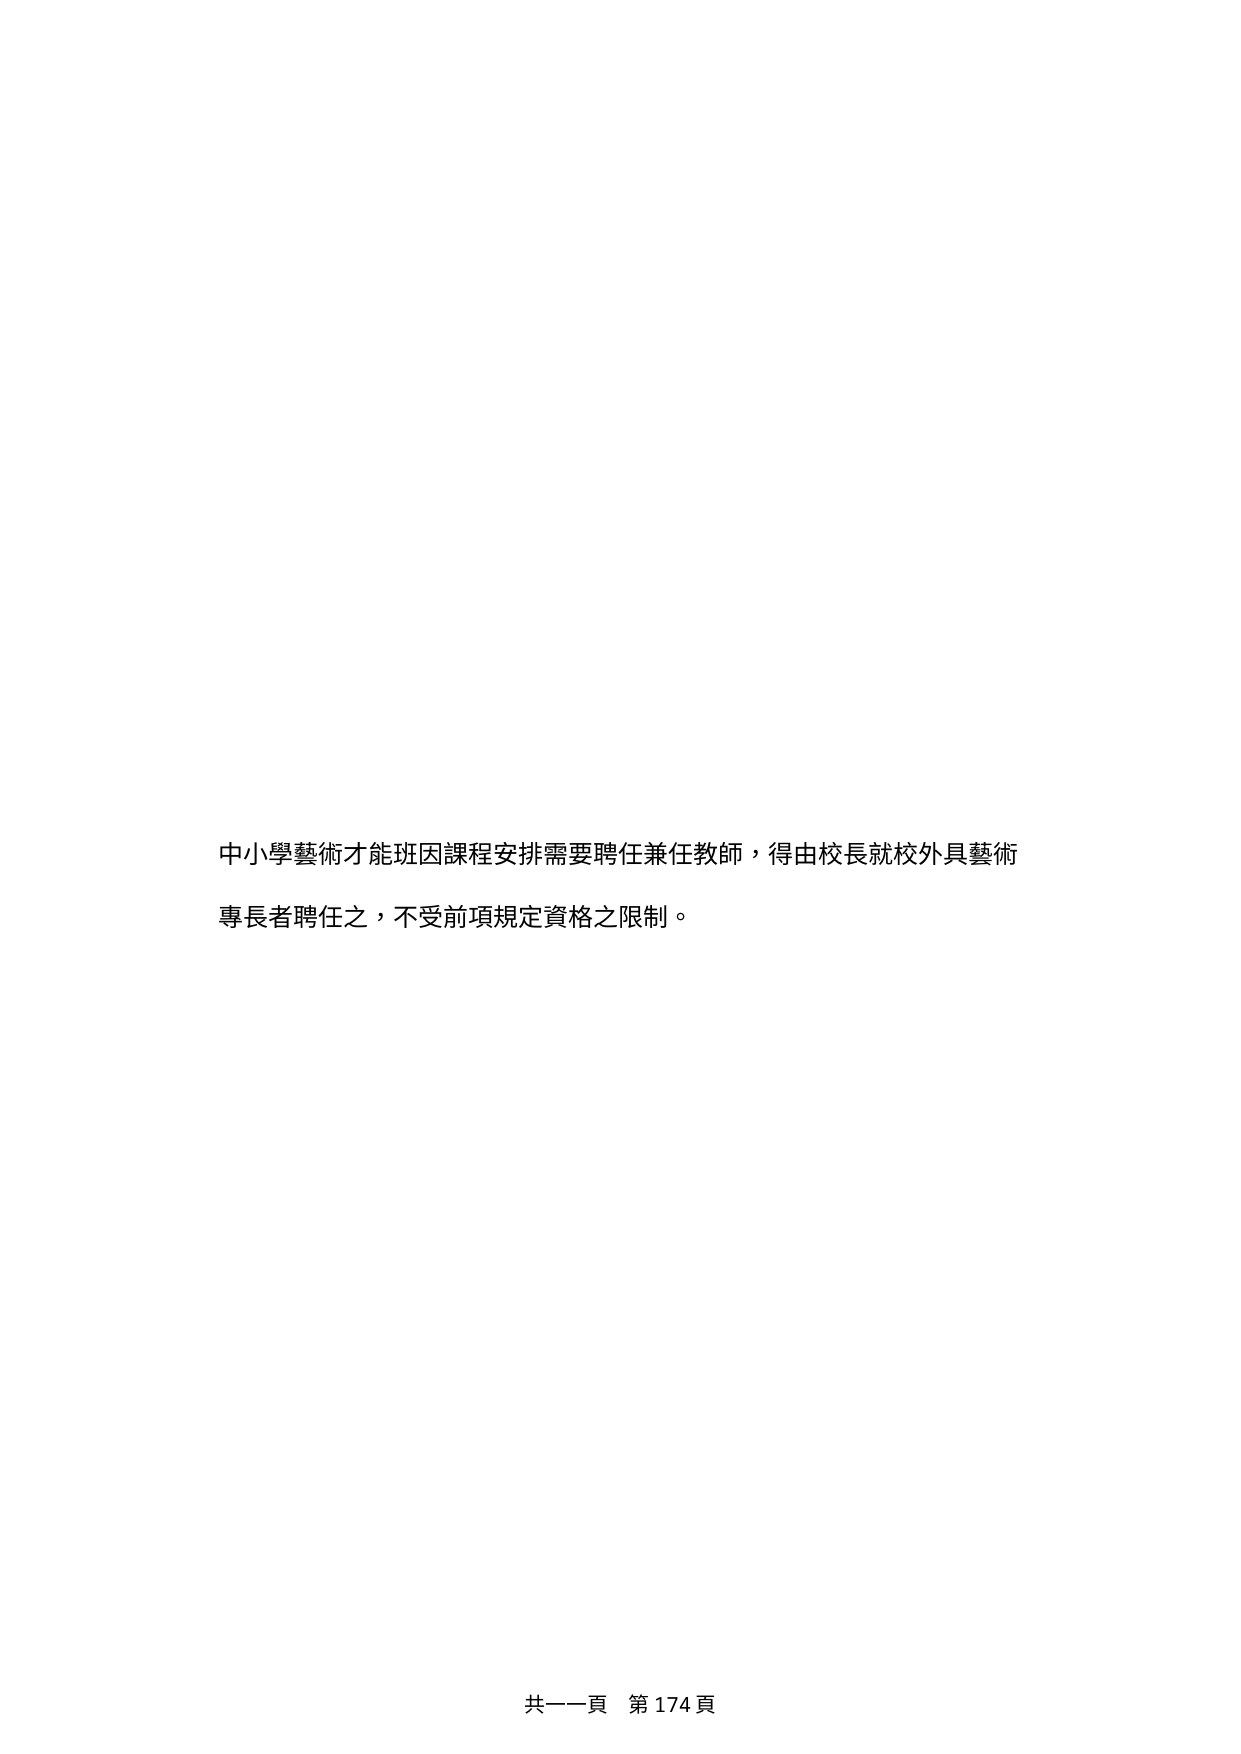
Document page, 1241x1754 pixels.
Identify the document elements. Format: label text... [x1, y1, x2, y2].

text 專長者聘任之，不受前項規定資格之限制。 [118, 874, 1122, 936]
text 中小學藝術才能班因課程安排需要聘任兼任教師，得由校長就校外具藝術 [118, 811, 1122, 874]
